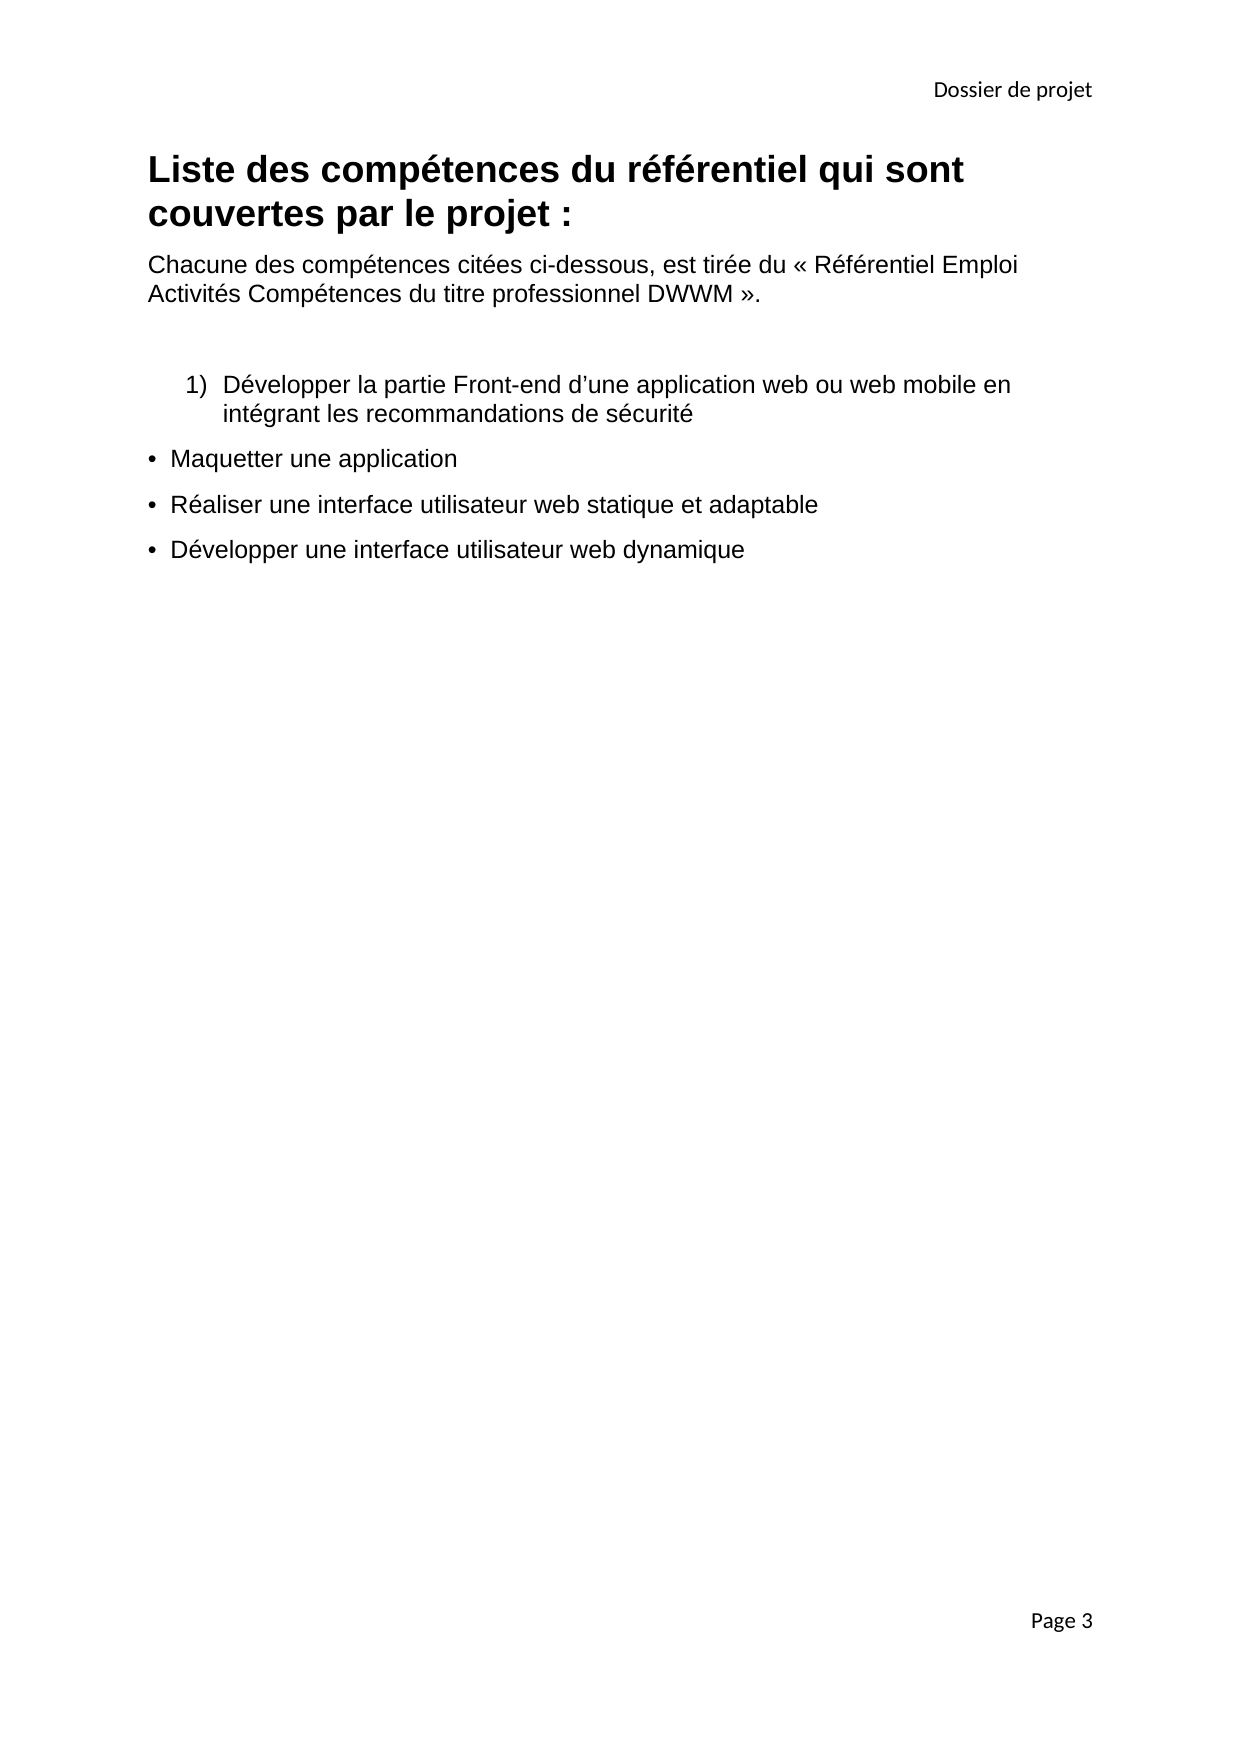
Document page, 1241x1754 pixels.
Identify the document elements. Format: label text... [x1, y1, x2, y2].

text • Maquetter une application [148, 444, 1093, 473]
text Liste des compétences du référentiel qui sont couvertes par le projet : [148, 148, 1093, 234]
text Chacune des compétences citées ci-dessous, est tirée du « Référentiel Emploi Activités Compétences du titre professionnel DWWM ». [148, 251, 1093, 308]
text • Réaliser une interface utilisateur web statique et adaptable [148, 490, 1093, 518]
text • Développer une interface utilisateur web dynamique [148, 535, 1093, 564]
list Développer la partie Front-end d’une application web ou web mobile en intégrant les recommandations de sécurité [185, 370, 1093, 428]
